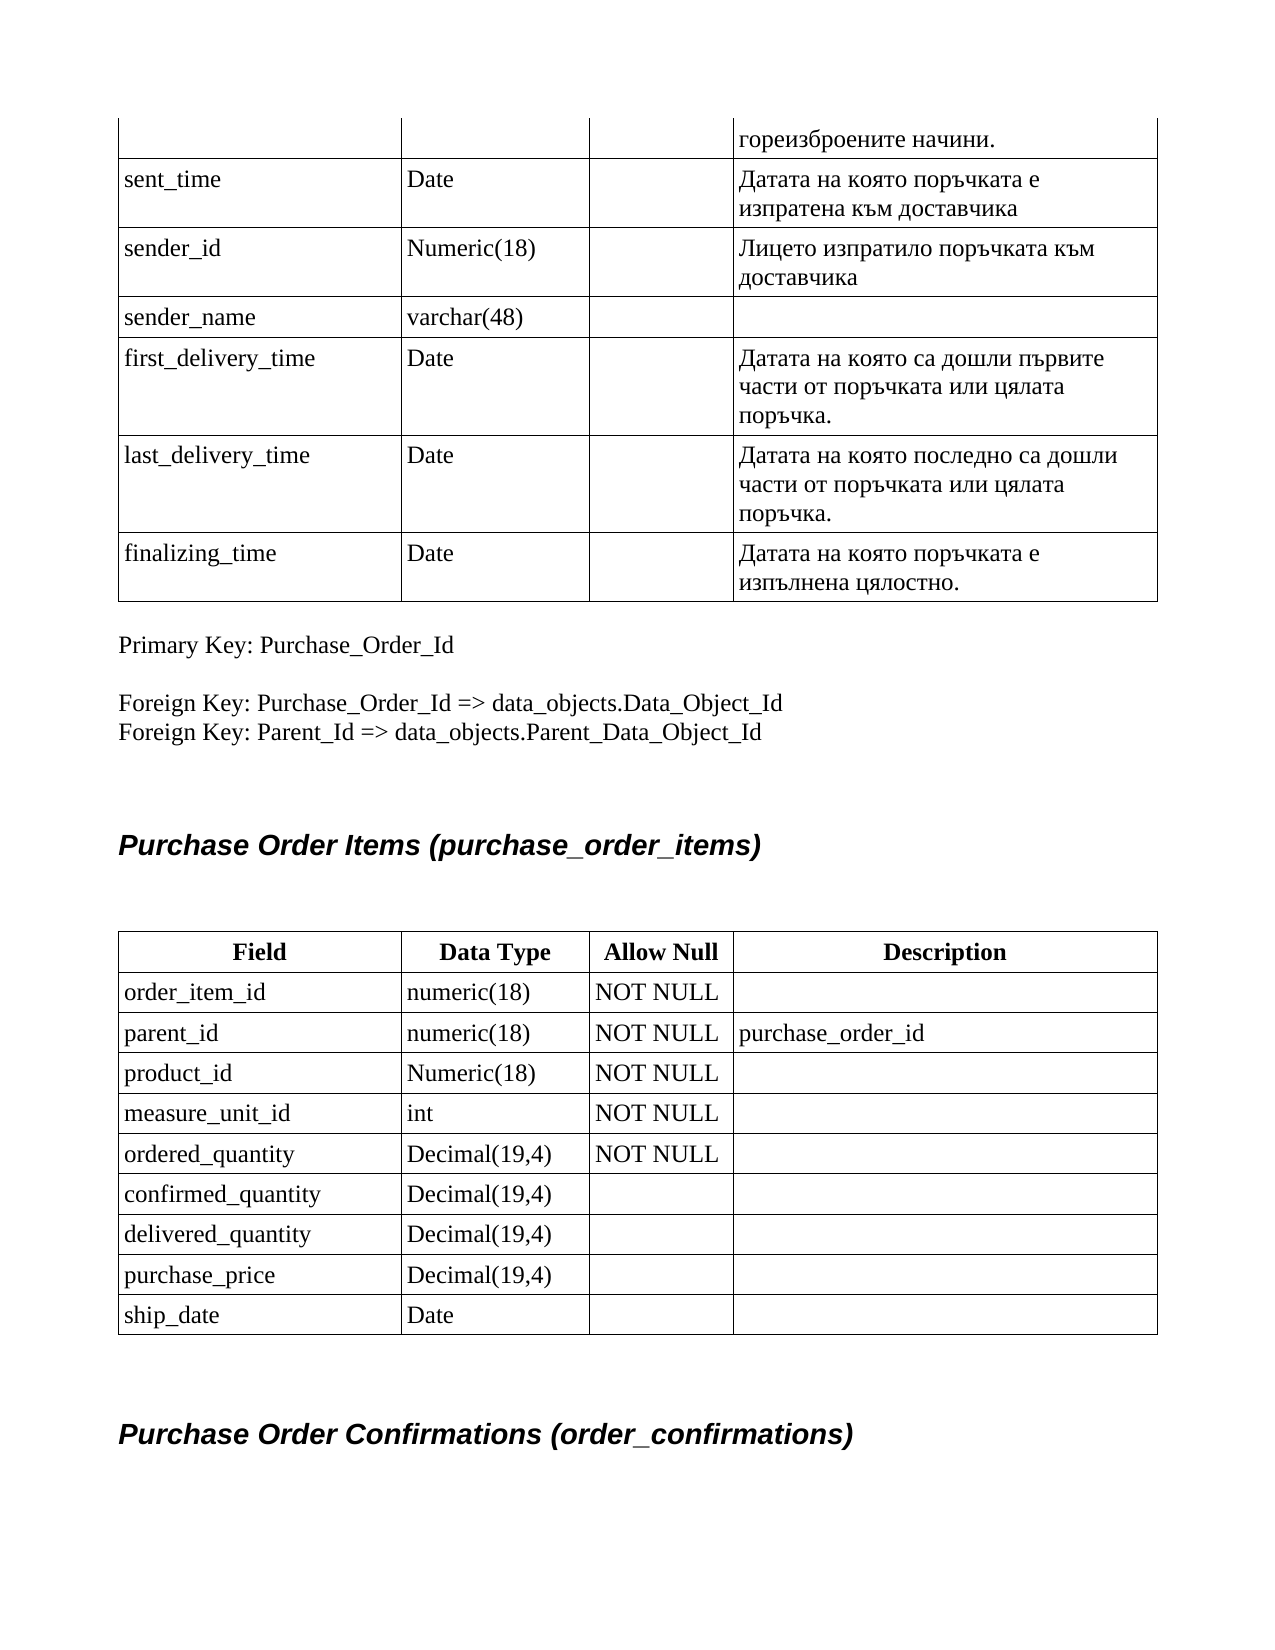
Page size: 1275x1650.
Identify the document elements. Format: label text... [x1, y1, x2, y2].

table_header Allow Null [590, 932, 733, 972]
table_cell sender_name [119, 297, 401, 337]
table_header Data Type [402, 932, 589, 972]
table_cell NOT NULL [590, 1053, 733, 1093]
text Foreign Key: Purchase_Order_Id => data_objects.Data_Object_Id [118, 688, 1157, 717]
table_cell first_delivery_time [119, 338, 401, 435]
text Primary Key: Purchase_Order_Id [118, 630, 1157, 659]
table_cell [590, 228, 733, 296]
table_cell NOT NULL [590, 1094, 733, 1133]
table_cell Decimal(19,4) [402, 1255, 589, 1294]
table_cell ordered_quantity [119, 1134, 401, 1173]
table_cell [590, 436, 733, 532]
table_cell Decimal(19,4) [402, 1215, 589, 1254]
table_cell purchase_price [119, 1255, 401, 1294]
table_cell [734, 297, 1157, 337]
table_cell Decimal(19,4) [402, 1134, 589, 1173]
table_cell NOT NULL [590, 973, 733, 1012]
table_cell [590, 533, 733, 601]
table_header Field [119, 932, 401, 972]
table_cell last_delivery_time [119, 436, 401, 532]
table_cell NOT NULL [590, 1013, 733, 1052]
subtitle Purchase Order Confirmations (order_confirmations) [118, 1417, 1157, 1451]
table_cell Numeric(18) [402, 228, 589, 296]
table_cell purchase_order_id [734, 1013, 1157, 1052]
table_cell [734, 1295, 1157, 1334]
table_cell Датата на която последно са дошли части от поръчката или цялата поръчка. [734, 436, 1157, 532]
table_header Description [734, 932, 1157, 972]
table_cell [734, 1215, 1157, 1254]
table_cell [590, 159, 733, 227]
table_cell [590, 1295, 733, 1334]
table_cell [590, 1174, 733, 1214]
table_cell numeric(18) [402, 1013, 589, 1052]
table_cell [734, 1255, 1157, 1294]
table_cell parent_id [119, 1013, 401, 1052]
table_cell measure_unit_id [119, 1094, 401, 1133]
text Foreign Key: Parent_Id => data_objects.Parent_Data_Object_Id [118, 717, 1157, 745]
table_cell [402, 118, 589, 158]
table_cell [734, 1134, 1157, 1173]
table_cell [734, 1094, 1157, 1133]
table_cell confirmed_quantity [119, 1174, 401, 1214]
table_cell varchar(48) [402, 297, 589, 337]
table_cell sent_time [119, 159, 401, 227]
table_cell [734, 973, 1157, 1012]
table_cell finalizing_time [119, 533, 401, 601]
table_cell ship_date [119, 1295, 401, 1334]
table_cell Numeric(18) [402, 1053, 589, 1093]
table_cell Датата на която поръчката е изпълнена цялостно. [734, 533, 1157, 601]
table_cell [734, 1053, 1157, 1093]
table_cell гореизброените начини. [734, 118, 1157, 158]
table_cell [590, 297, 733, 337]
table_cell [590, 338, 733, 435]
table_cell order_item_id [119, 973, 401, 1012]
table_cell sender_id [119, 228, 401, 296]
table_cell [734, 1174, 1157, 1214]
subtitle Purchase Order Items (purchase_order_items) [118, 828, 1157, 861]
table_cell Date [402, 436, 589, 532]
table_cell [119, 118, 401, 158]
table_cell delivered_quantity [119, 1215, 401, 1254]
table_cell [590, 118, 733, 158]
table_cell product_id [119, 1053, 401, 1093]
table_cell Датата на която са дошли първите части от поръчката или цялата поръчка. [734, 338, 1157, 435]
table_cell Date [402, 338, 589, 435]
table_cell [590, 1215, 733, 1254]
table_cell [590, 1255, 733, 1294]
table_cell numeric(18) [402, 973, 589, 1012]
table_cell Датата на която поръчката е изпратена към доставчика [734, 159, 1157, 227]
table_cell Лицето изпратило поръчката към доставчика [734, 228, 1157, 296]
table_cell Date [402, 533, 589, 601]
table_cell NOT NULL [590, 1134, 733, 1173]
table_cell Date [402, 1295, 589, 1334]
table_cell int [402, 1094, 589, 1133]
table_cell Decimal(19,4) [402, 1174, 589, 1214]
table_cell Date [402, 159, 589, 227]
